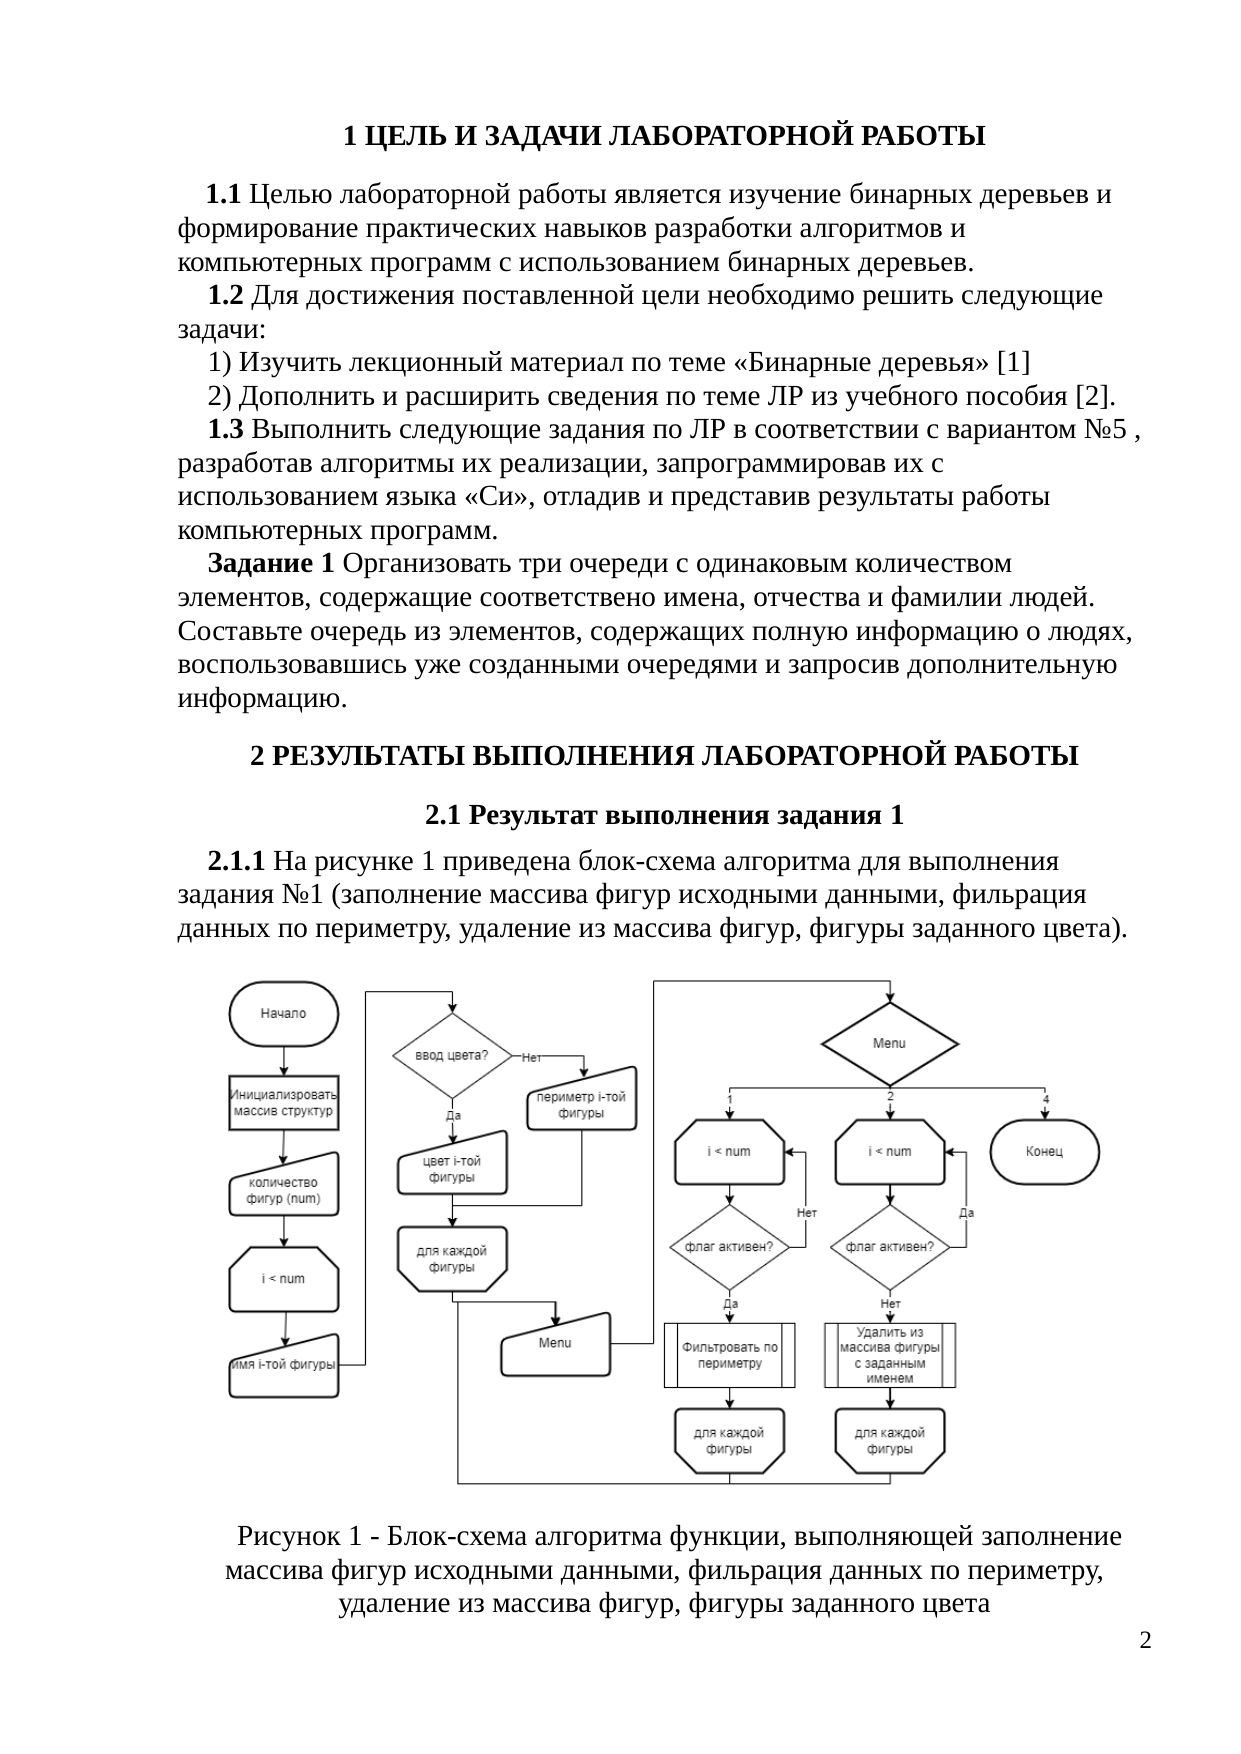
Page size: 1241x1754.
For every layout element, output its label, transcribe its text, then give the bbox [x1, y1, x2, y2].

text [166, 1619, 1162, 1629]
text Рисунок 1 - Блок-схема алгоритма функции, выполняющей заполнение массива фигур исходными данными, фильрация данных по периметру, удаление из массива фигур, фигуры заданного цвета [166, 962, 1162, 1619]
text 1.3 Выполнить следующие задания по ЛР в соответствии с вариантом №5 , разработав алгоритмы их реализации, запрограммировав их с использованием языка «Си», отладив и представив результаты работы компьютерных программ. [177, 411, 1152, 546]
subtitle 2 Результаты выполнения лабораторной работы [177, 738, 1152, 772]
subtitle 1 Цель и задачи лабораторной работы [177, 118, 1152, 152]
text [166, 949, 1162, 962]
picture [228, 973, 1101, 1494]
text 2) Дополнить и расширить сведения по теме ЛР из учебного пособия [2]. [177, 378, 1152, 411]
text 1.1 Целью лабораторной работы является изучение бинарных деревьев и формирование практических навыков разработки алгоритмов и компьютерных программ c использованием бинарных деревьев. [177, 177, 1152, 277]
text 1.2 Для достижения поставленной цели необходимо решить следующие задачи: [177, 277, 1152, 344]
subtitle 2.1 Результат выполнения задания 1 [177, 797, 1152, 830]
text 2.1.1 На рисунке 1 приведена блок-схема алгоритма для выполнения задания №1 (заполнение массива фигур исходными данными, фильрация данных по периметру, удаление из массива фигур, фигуры заданного цвета). [177, 843, 1152, 943]
text 1) Изучить лекционный материал по теме «Бинарные деревья» [1] [177, 344, 1152, 378]
text Задание 1 Организовать три очереди с одинаковым количеством элементов, содержащие соответствено имена, отчества и фамилии людей. Составьте очередь из элементов, содержащих полную информацию о людях, воспользовавшись уже созданными очередями и запросив дополнительную информацию. [177, 546, 1152, 713]
